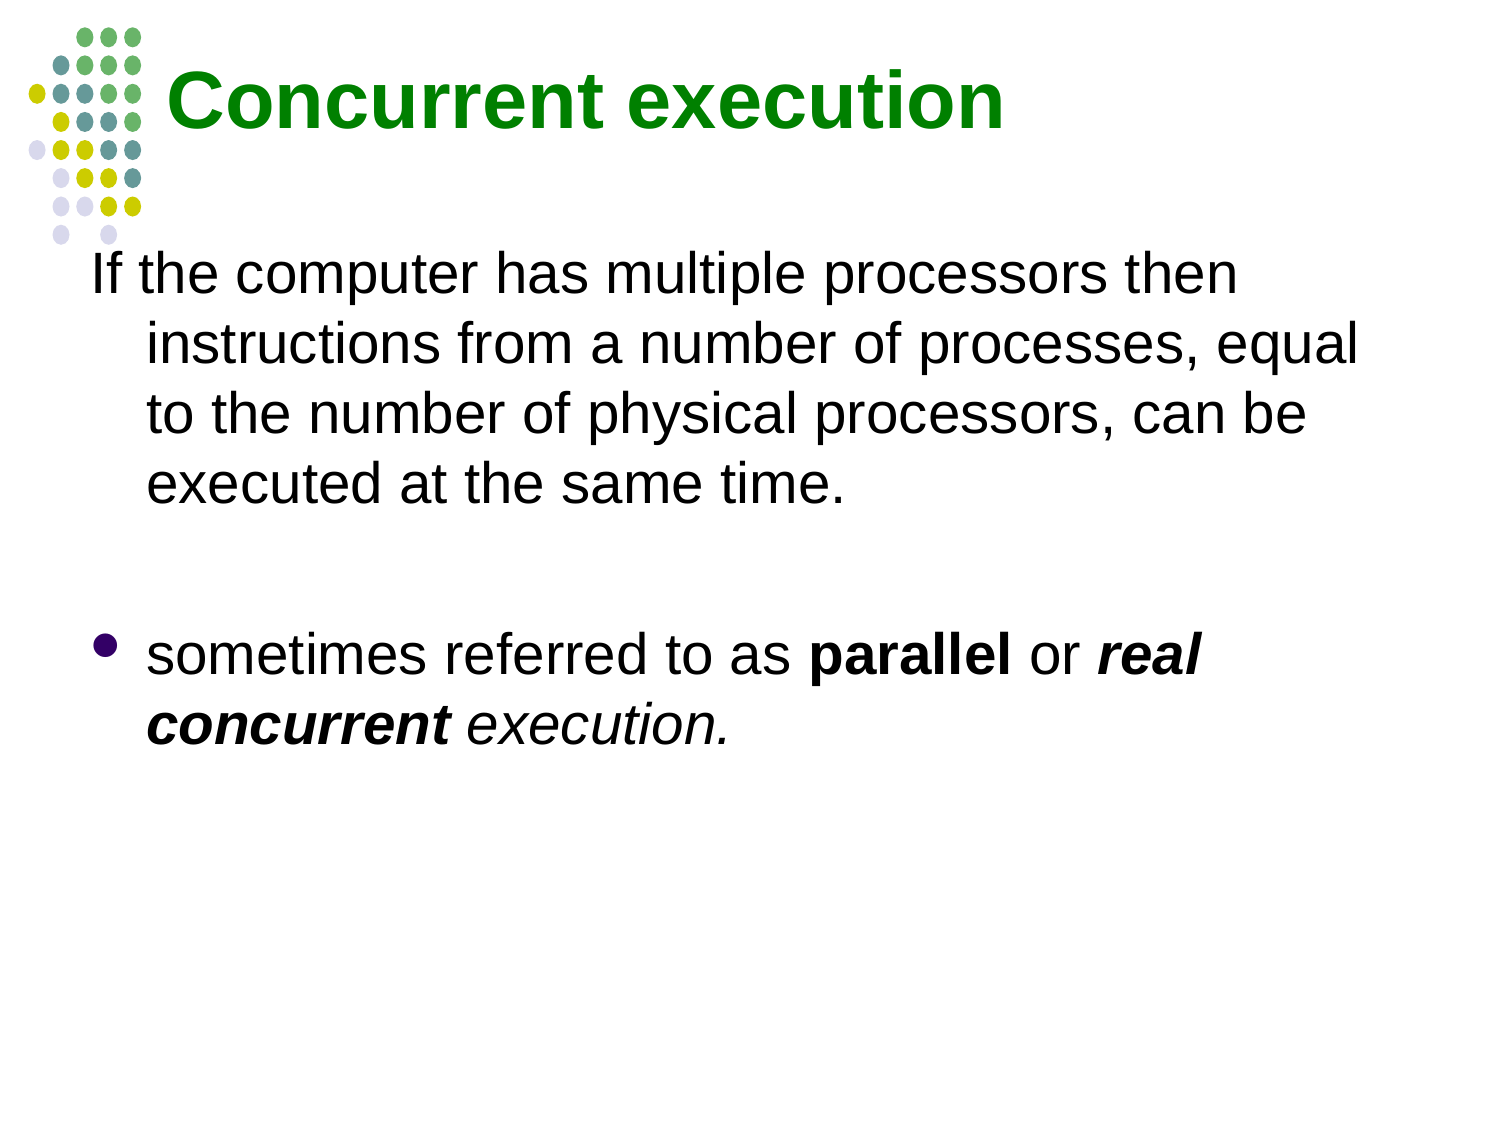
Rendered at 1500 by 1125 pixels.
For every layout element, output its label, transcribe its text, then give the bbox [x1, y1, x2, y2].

title Concurrent execution [151, 40, 1390, 176]
list If the computer has multiple processors then instructions from a number of processes, equal to the number of physical processors, can be executed at the same time. sometimes referred to as parallel or real concurrent execution. [75, 228, 1426, 1006]
